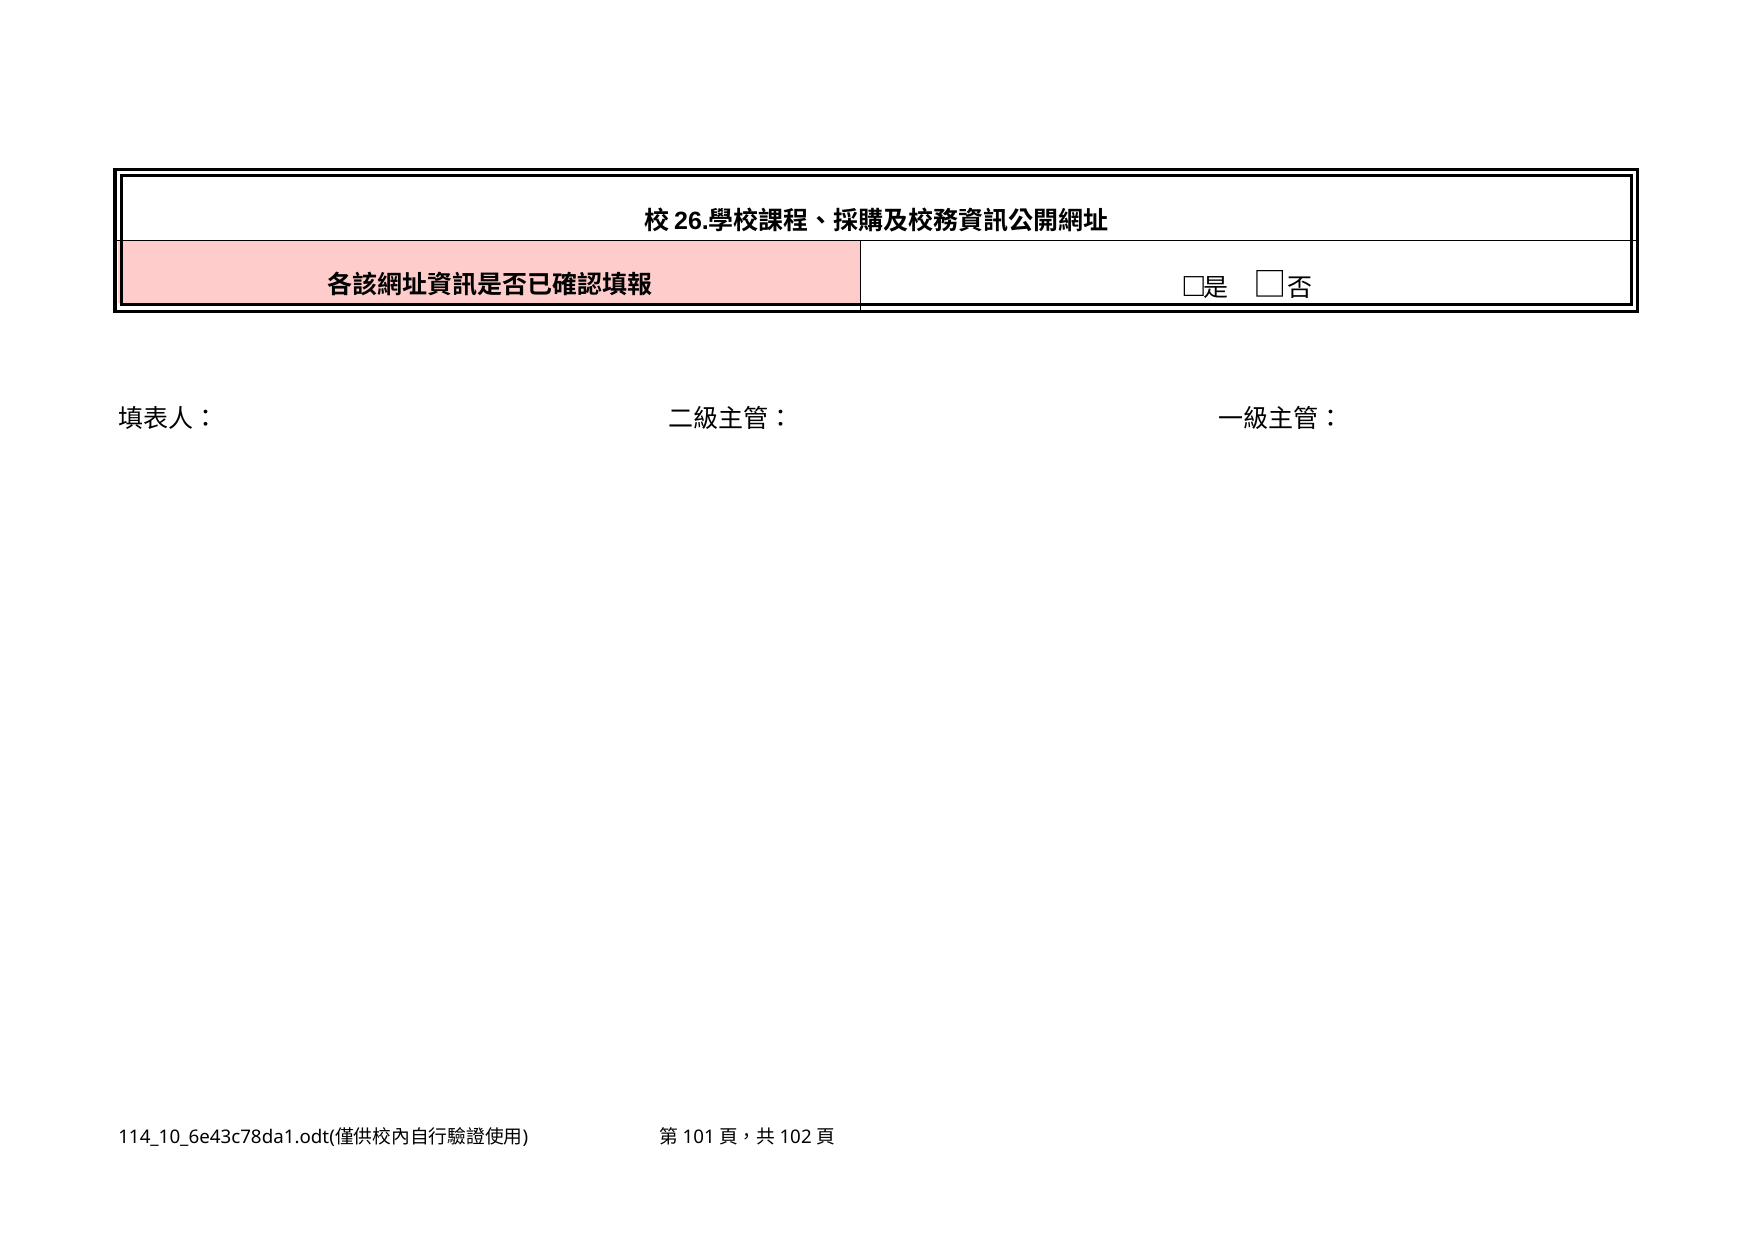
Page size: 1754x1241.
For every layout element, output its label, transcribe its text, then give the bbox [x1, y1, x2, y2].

table_cell 各該網址資訊是否已確認填報 [123, 241, 860, 303]
text 填表人： 二級主管： 一級主管： [118, 375, 1636, 438]
table_cell □是 □否 [861, 241, 1630, 303]
table_header 校26.學校課程、採購及校務資訊公開網址 [118, 171, 1634, 240]
